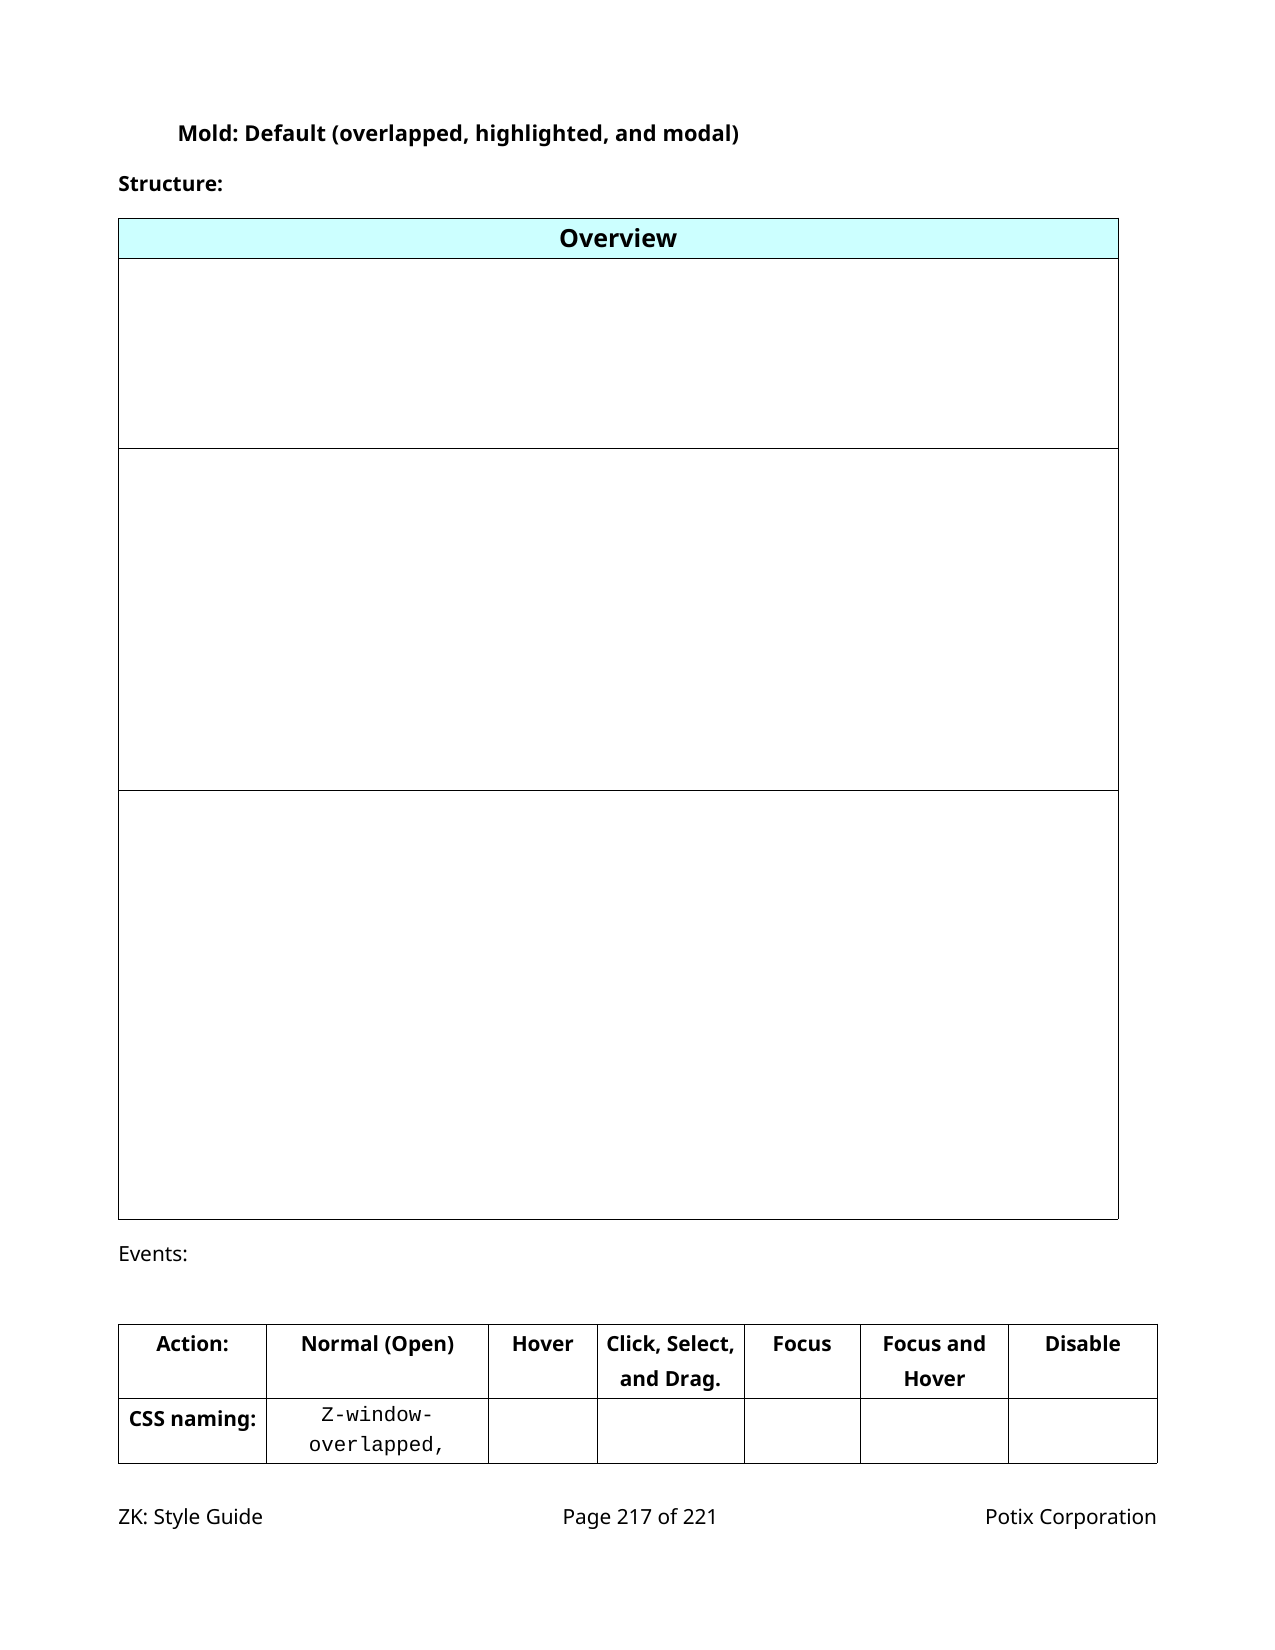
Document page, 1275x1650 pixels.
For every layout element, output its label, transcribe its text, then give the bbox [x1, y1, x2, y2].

table_cell [489, 1399, 597, 1463]
table_header Overview [119, 219, 1118, 258]
text Structure: [118, 169, 1157, 197]
table_header Focus and Hover [861, 1325, 1008, 1398]
table_cell [119, 791, 1118, 1219]
table_cell Z-window-overlapped, [267, 1399, 488, 1463]
table_header Click, Select, and Drag. [598, 1325, 744, 1398]
table_header Disable [1009, 1325, 1157, 1398]
text Events: [118, 1239, 1157, 1303]
table_cell [745, 1399, 860, 1463]
table_header Hover [489, 1325, 597, 1398]
table_header Normal (Open) [267, 1325, 488, 1398]
table_header Focus [745, 1325, 860, 1398]
table_cell [598, 1399, 744, 1463]
table_cell [119, 449, 1118, 790]
table_header Action: [119, 1325, 266, 1398]
subtitle Mold: Default (overlapped, highlighted, and modal) [177, 118, 1157, 148]
table_cell [861, 1399, 1008, 1463]
table_cell [119, 259, 1118, 448]
table_cell CSS naming: [119, 1399, 266, 1463]
table_cell [1009, 1399, 1157, 1463]
